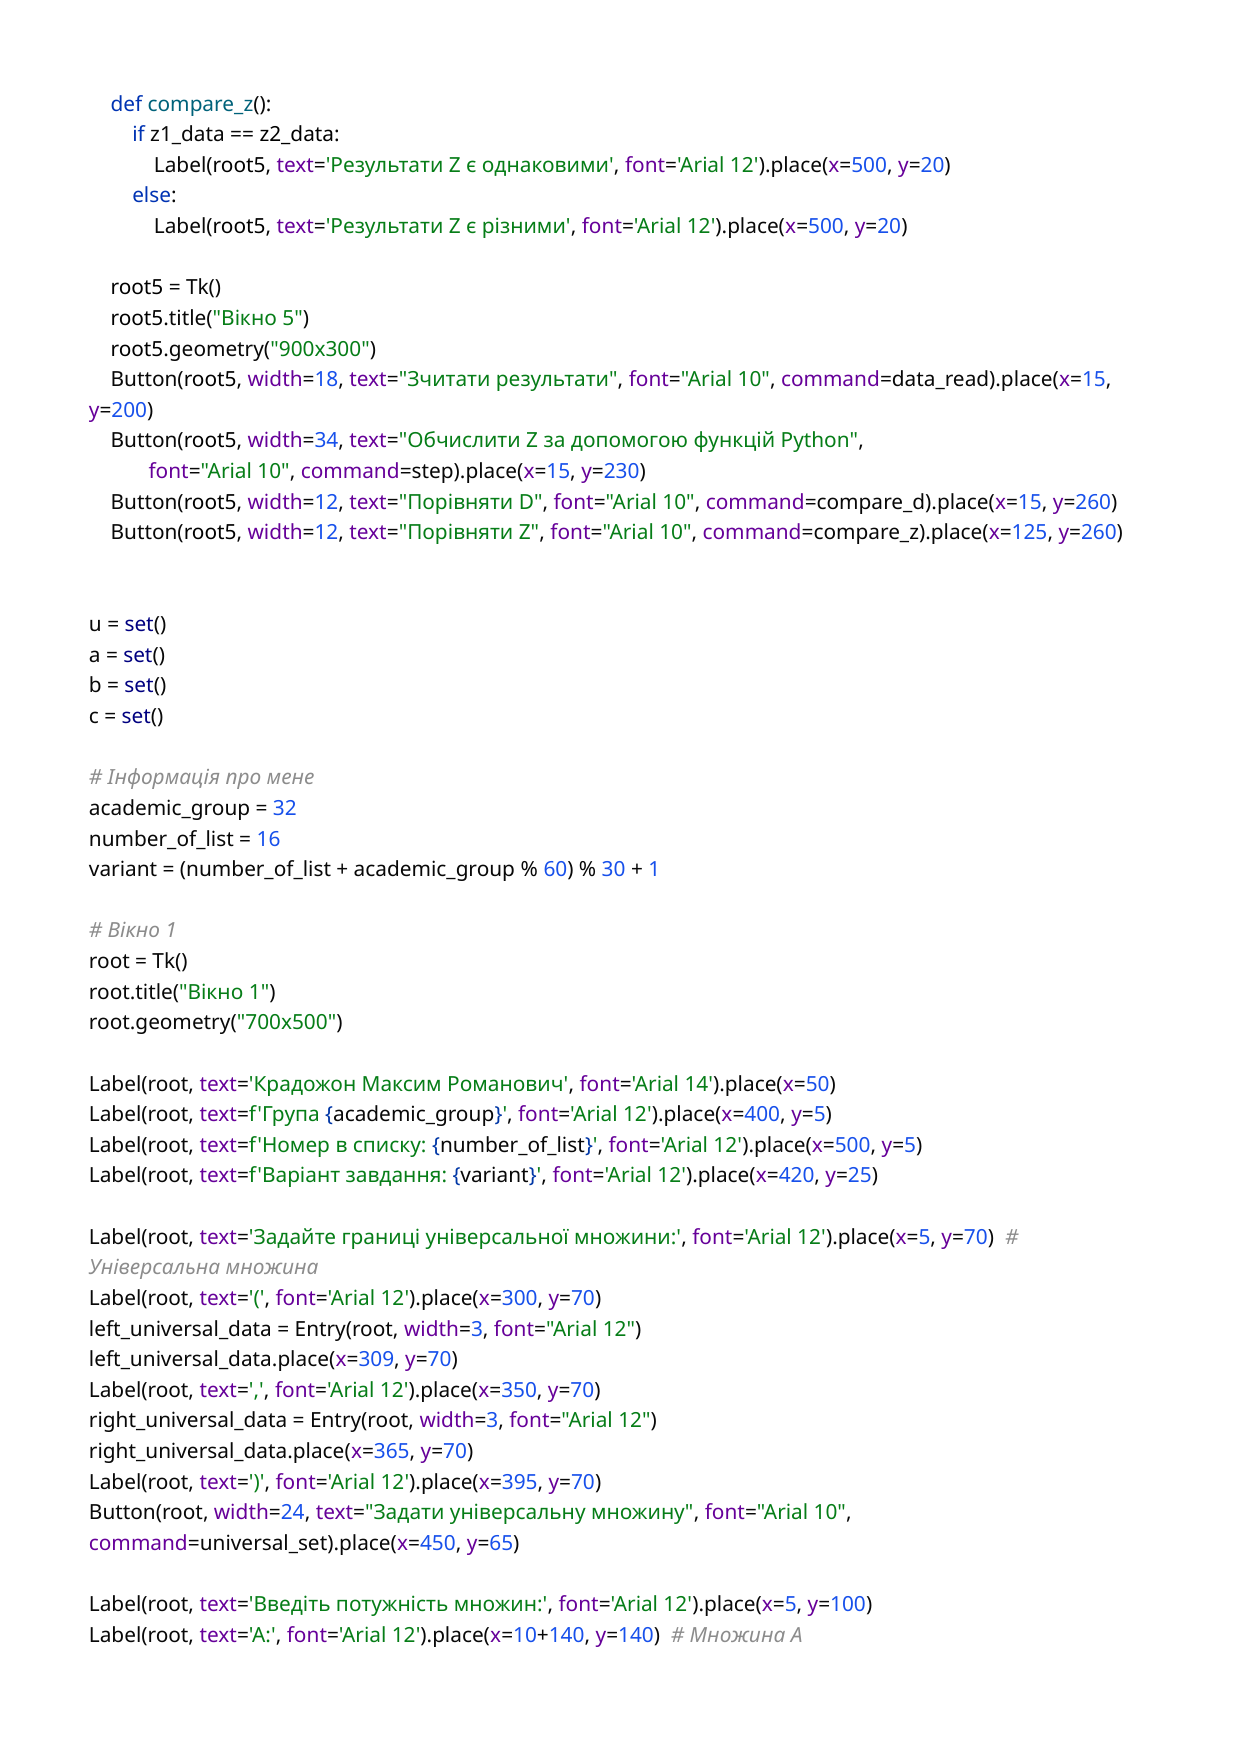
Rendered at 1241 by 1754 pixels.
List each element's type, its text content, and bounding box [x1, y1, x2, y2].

text def compare_z(): if z1_data == z2_data: Label(root5, text='Результати Z є однаковими', font='Arial 12').place(x=500, y=20) else: Label(root5, text='Результати Z є різними', font='Arial 12').place(x=500, y=20) root5 = Tk() root5.title("Вікно 5") root5.geometry("900x300") Button(root5, width=18, text="Зчитати результати", font="Arial 10", command=data_read).place(x=15, y=200) Button(root5, width=34, text="Обчислити Z за допомогою функцій Python", font="Arial 10", command=step).place(x=15, y=230) Button(root5, width=12, text="Порівняти D", font="Arial 10", command=compare_d).place(x=15, y=260) Button(root5, width=12, text="Порівняти Z", font="Arial 10", command=compare_z).place(x=125, y=260) u = set() a = set() b = set() c = set() # Інформація про мене academic_group = 32 number_of_list = 16 variant = (number_of_list + academic_group % 60) % 30 + 1 # Вікно 1 root = Tk() root.title("Вікно 1") root.geometry("700x500") Label(root, text='Крадожон Максим Романович', font='Arial 14').place(x=50) Label(root, text=f'Група {academic_group}', font='Arial 12').place(x=400, y=5) Label(root, text=f'Номер в списку: {number_of_list}', font='Arial 12').place(x=500, y=5) Label(root, text=f'Варіант завдання: {variant}', font='Arial 12').place(x=420, y=25) Label(root, text='Задайте границі універсальної множини:', font='Arial 12').place(x=5, y=70) # Універсальна множина Label(root, text='(', font='Arial 12').place(x=300, y=70) left_universal_data = Entry(root, width=3, font="Arial 12") left_universal_data.place(x=309, y=70) Label(root, text=',', font='Arial 12').place(x=350, y=70) right_universal_data = Entry(root, width=3, font="Arial 12") right_universal_data.place(x=365, y=70) Label(root, text=')', font='Arial 12').place(x=395, y=70) Button(root, width=24, text="Задати універсальну множину", font="Arial 10", command=universal_set).place(x=450, y=65) Label(root, text='Введіть потужність множин:', font='Arial 12').place(x=5, y=100) Label(root, text='A:', font='Arial 12').place(x=10+140, y=140) # Множина А [89, 89, 1152, 1648]
